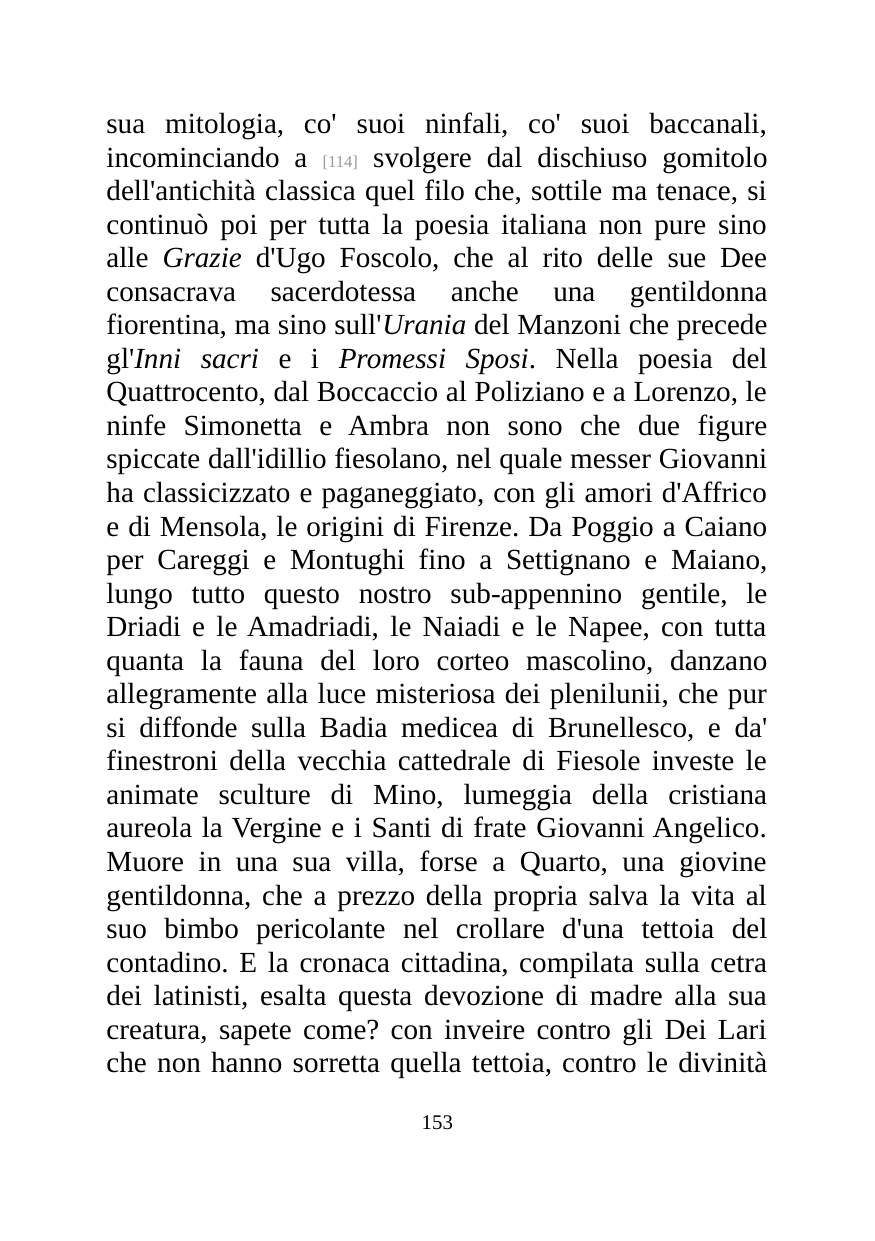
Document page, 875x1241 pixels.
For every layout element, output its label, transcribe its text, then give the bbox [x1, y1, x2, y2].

text sua mitologia, co' suoi ninfali, co' suoi baccanali, incominciando a [114] svolgere dal dischiuso gomitolo dell'antichità classica quel filo che, sottile ma tenace, si continuò poi per tutta la poesia italiana non pure sino alle Grazie d'Ugo Foscolo, che al rito delle sue Dee consacrava sacerdotessa anche una gentildonna fiorentina, ma sino sull'Urania del Manzoni che precede gl'Inni sacri e i Promessi Sposi. Nella poesia del Quattrocento, dal Boccaccio al Poliziano e a Lorenzo, le ninfe Simonetta e Ambra non sono che due figure spiccate dall'idillio fiesolano, nel quale messer Giovanni ha classicizzato e paganeggiato, con gli amori d'Affrico e di Mensola, le origini di Firenze. Da Poggio a Caiano per Careggi e Montughi fino a Settignano e Maiano, lungo tutto questo nostro sub-appennino gentile, le Driadi e le Amadriadi, le Naiadi e le Napee, con tutta quanta la fauna del loro corteo mascolino, danzano allegramente alla luce misteriosa dei plenilunii, che pur si diffonde sulla Badia medicea di Brunellesco, e da' finestroni della vecchia cattedrale di Fiesole investe le animate sculture di Mino, lumeggia della cristiana aureola la Vergine e i Santi di frate Giovanni Angelico. Muore in una sua villa, forse a Quarto, una giovine gentildonna, che a prezzo della propria salva la vita al suo bimbo pericolante nel crollare d'una tettoia del contadino. E la cronaca cittadina, compilata sulla cetra dei latinisti, esalta questa devozione di madre alla sua creatura, sapete come? con inveire contro gli Dei Lari che non hanno sorretta quella tettoia, contro le divinità [106, 106, 768, 1079]
